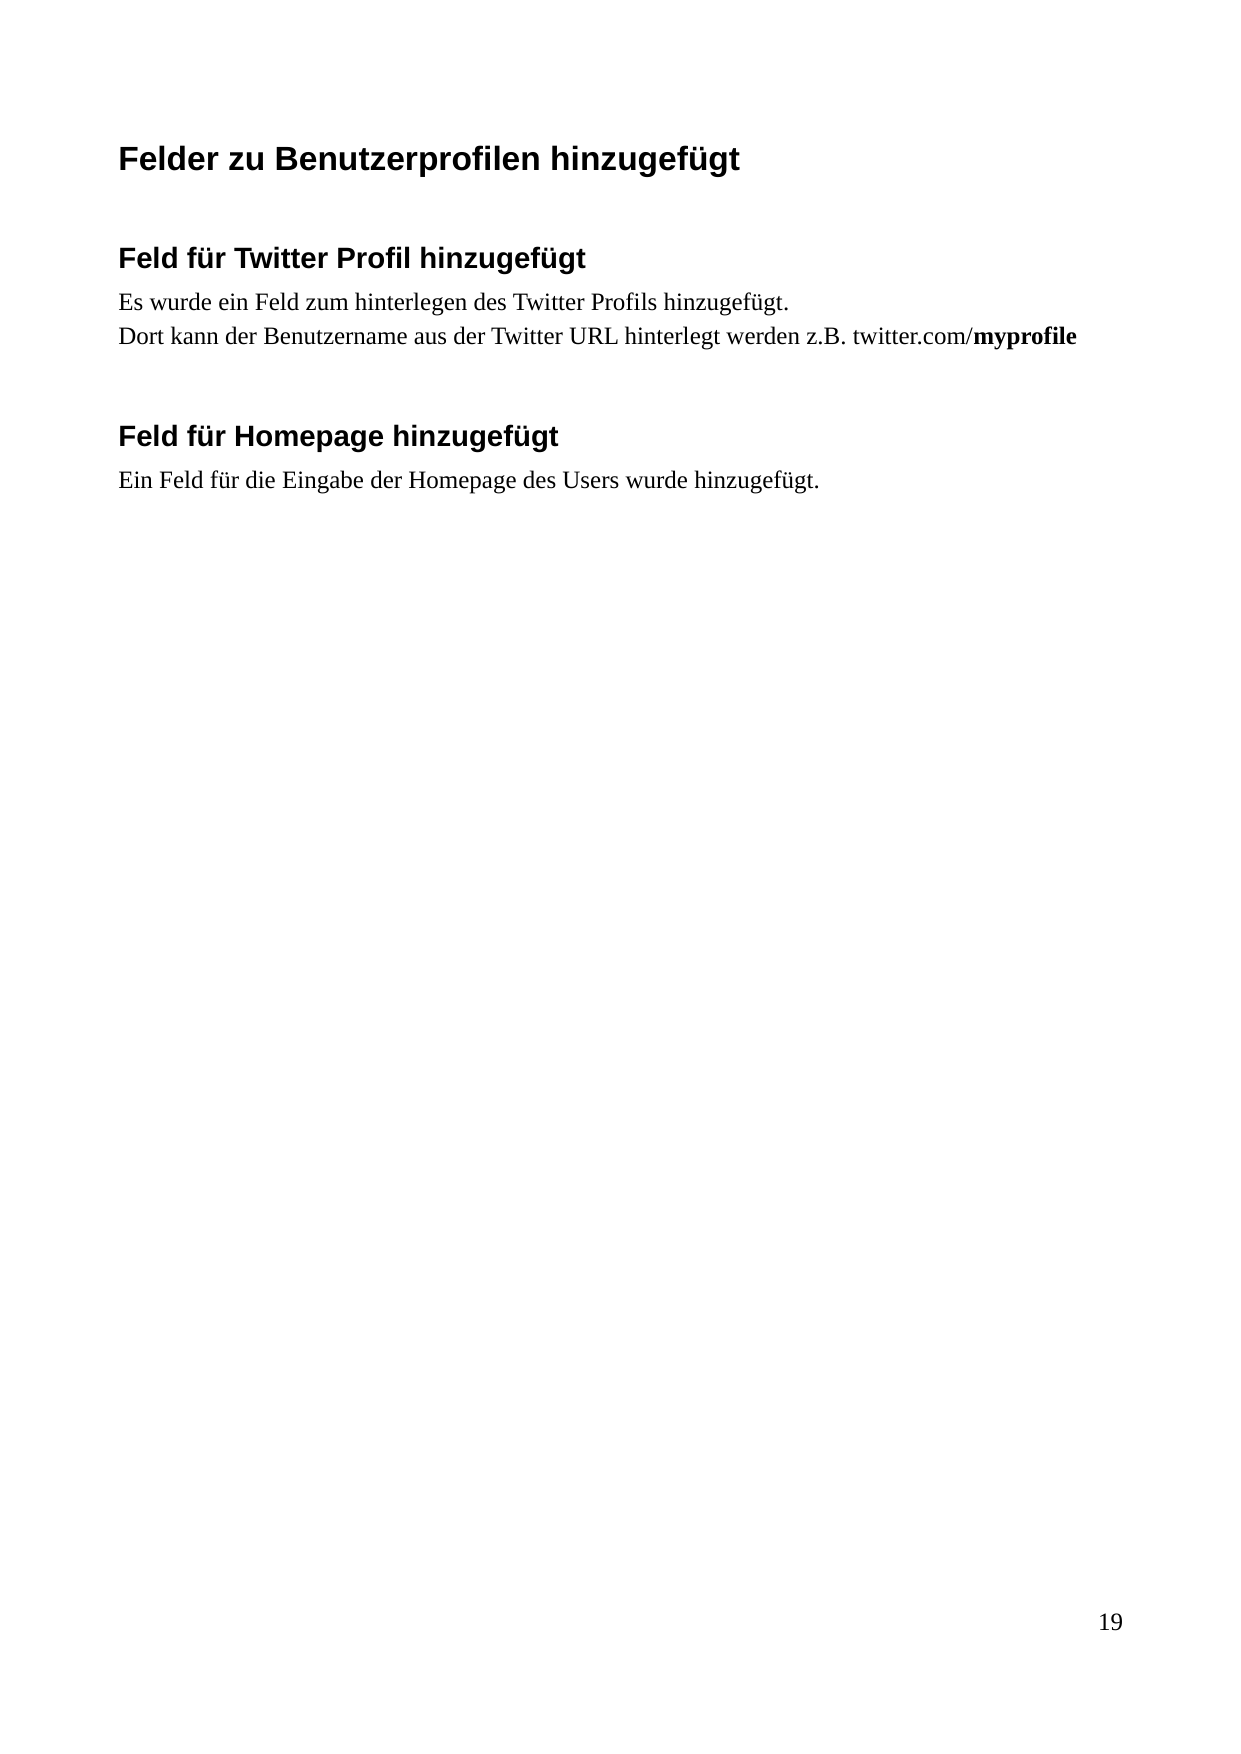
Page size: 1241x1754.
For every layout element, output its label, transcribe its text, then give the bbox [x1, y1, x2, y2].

subtitle Feld für Twitter Profil hinzugefügt [118, 241, 1123, 274]
subtitle Feld für Homepage hinzugefügt [118, 419, 1123, 453]
text Ein Feld für die Eingabe der Homepage des Users wurde hinzugefügt. [118, 466, 1123, 494]
text Es wurde ein Feld zum hinterlegen des Twitter Profils hinzugefügt. Dort kann der Benutzername aus der Twitter URL hinterlegt werden z.B. twitter.com/myprofile [118, 287, 1123, 350]
subtitle Felder zu Benutzerprofilen hinzugefügt [118, 139, 1123, 178]
